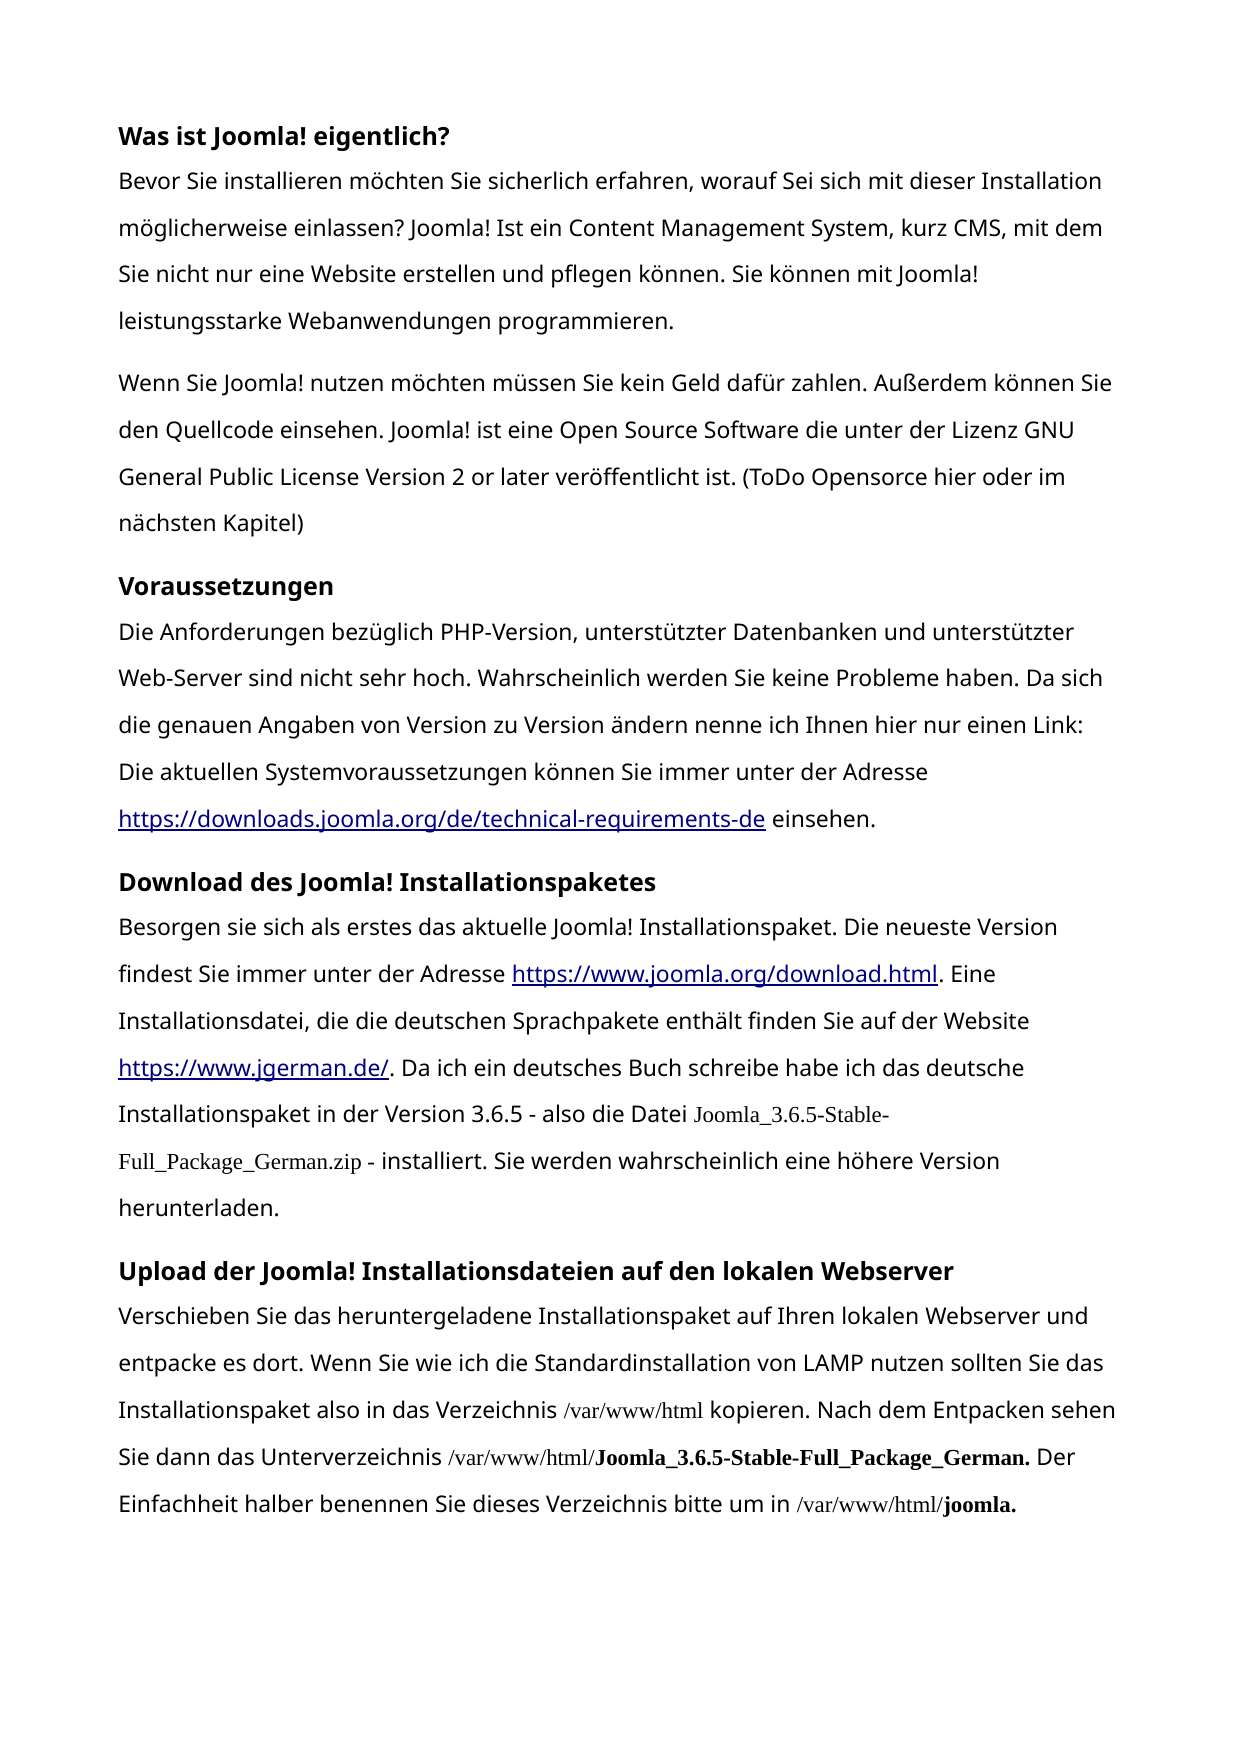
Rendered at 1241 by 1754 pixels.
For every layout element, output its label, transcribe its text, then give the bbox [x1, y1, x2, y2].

subtitle Upload der Joomla! Installationsdateien auf den lokalen Webserver [118, 1254, 1122, 1288]
text Wenn Sie Joomla! nutzen möchten müssen Sie kein Geld dafür zahlen. Außerdem können Sie den Quellcode einsehen. Joomla! ist eine Open Source Software die unter der Lizenz GNU General Public License Version 2 or later veröffentlicht ist. (ToDo Opensorce hier oder im nächsten Kapitel) [118, 367, 1122, 539]
text Bevor Sie installieren möchten Sie sicherlich erfahren, worauf Sei sich mit dieser Installation möglicherweise einlassen? Joomla! Ist ein Content Management System, kurz CMS, mit dem Sie nicht nur eine Website erstellen und pflegen können. Sie können mit Joomla! leistungsstarke Webanwendungen programmieren. [118, 165, 1122, 337]
subtitle Was ist Joomla! eigentlich? [118, 118, 1122, 152]
subtitle Voraussetzungen [118, 569, 1122, 603]
subtitle Download des Joomla! Installationspaketes [118, 864, 1122, 898]
text Die Anforderungen bezüglich PHP-Version, unterstützter Datenbanken und unterstützter Web-Server sind nicht sehr hoch. Wahrscheinlich werden Sie keine Probleme haben. Da sich die genauen Angaben von Version zu Version ändern nenne ich Ihnen hier nur einen Link: Die aktuellen Systemvoraussetzungen können Sie immer unter der Adresse https://downloads.joomla.org/de/technical-requirements-de einsehen. [118, 615, 1122, 834]
text Verschieben Sie das heruntergeladene Installationspaket auf Ihren lokalen Webserver und entpacke es dort. Wenn Sie wie ich die Standardinstallation von LAMP nutzen sollten Sie das Installationspaket also in das Verzeichnis /var/www/html kopieren. Nach dem Entpacken sehen Sie dann das Unterverzeichnis /var/www/html/Joomla_3.6.5-Stable-Full_Package_German. Der Einfachheit halber benennen Sie dieses Verzeichnis bitte um in /var/www/html/joomla. [118, 1300, 1122, 1519]
text Besorgen sie sich als erstes das aktuelle Joomla! Installationspaket. Die neueste Version findest Sie immer unter der Adresse https://www.joomla.org/download.html. Eine Installationsdatei, die die deutschen Sprachpakete enthält finden Sie auf der Website https://www.jgerman.de/. Da ich ein deutsches Buch schreibe habe ich das deutsche Installationspaket in der Version 3.6.5 - also die Datei Joomla_3.6.5-Stable-Full_Package_German.zip - installiert. Sie werden wahrscheinlich eine höhere Version herunterladen. [118, 911, 1122, 1223]
